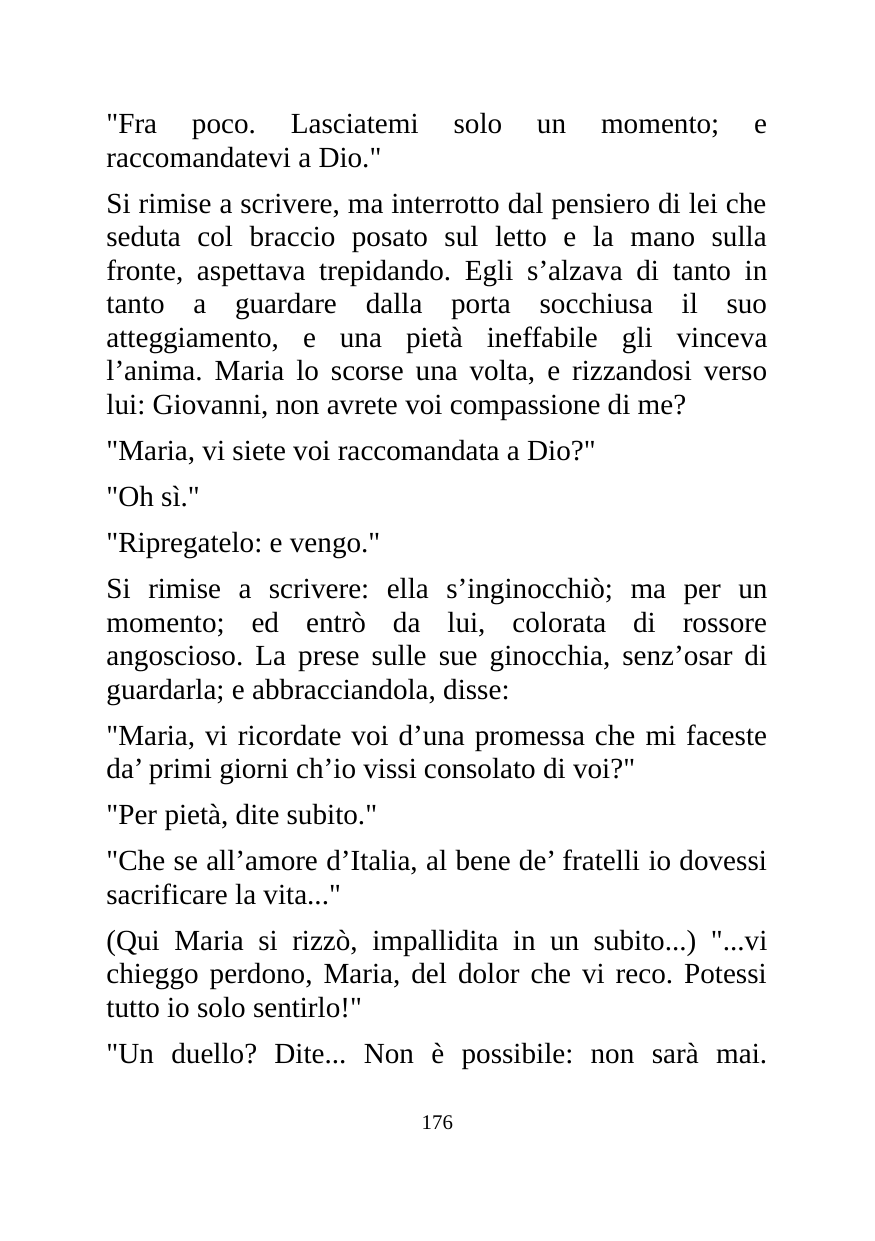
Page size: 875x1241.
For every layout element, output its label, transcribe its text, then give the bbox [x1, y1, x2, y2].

text Si rimise a scrivere, ma interrotto dal pensiero di lei che seduta col braccio posato sul letto e la mano sulla fronte, aspettava trepidando. Egli s’alzava di tanto in tanto a guardare dalla porta socchiusa il suo atteggiamento, e una pietà ineffabile gli vinceva l’anima. Maria lo scorse una volta, e rizzandosi verso lui: Giovanni, non avrete voi compassione di me? [106, 186, 768, 421]
text "Che se all’amore d’Italia, al bene de’ fratelli io dovessi sacrificare la vita..." [106, 843, 768, 911]
text "Maria, vi ricordate voi d’una promessa che mi faceste da’ primi giorni ch’io vissi consolato di voi?" [106, 718, 768, 785]
text "Un duello? Dite... Non è possibile: non sarà mai. [106, 1036, 768, 1070]
text "Oh sì." [106, 479, 768, 513]
text (Qui Maria si rizzò, impallidita in un subito...) "...vi chieggo perdono, Maria, del dolor che vi reco. Potessi tutto io solo sentirlo!" [106, 923, 768, 1024]
text "Fra poco. Lasciatemi solo un momento; e raccomandatevi a Dio." [106, 106, 768, 173]
text "Ripregatelo: e vengo." [106, 525, 768, 559]
text "Per pietà, dite subito." [106, 797, 768, 831]
text "Maria, vi siete voi raccomandata a Dio?" [106, 433, 768, 467]
text Si rimise a scrivere: ella s’inginocchiò; ma per un momento; ed entrò da lui, colorata di rossore angoscioso. La prese sulle sue ginocchia, senz’osar di guardarla; e abbracciandola, disse: [106, 571, 768, 705]
